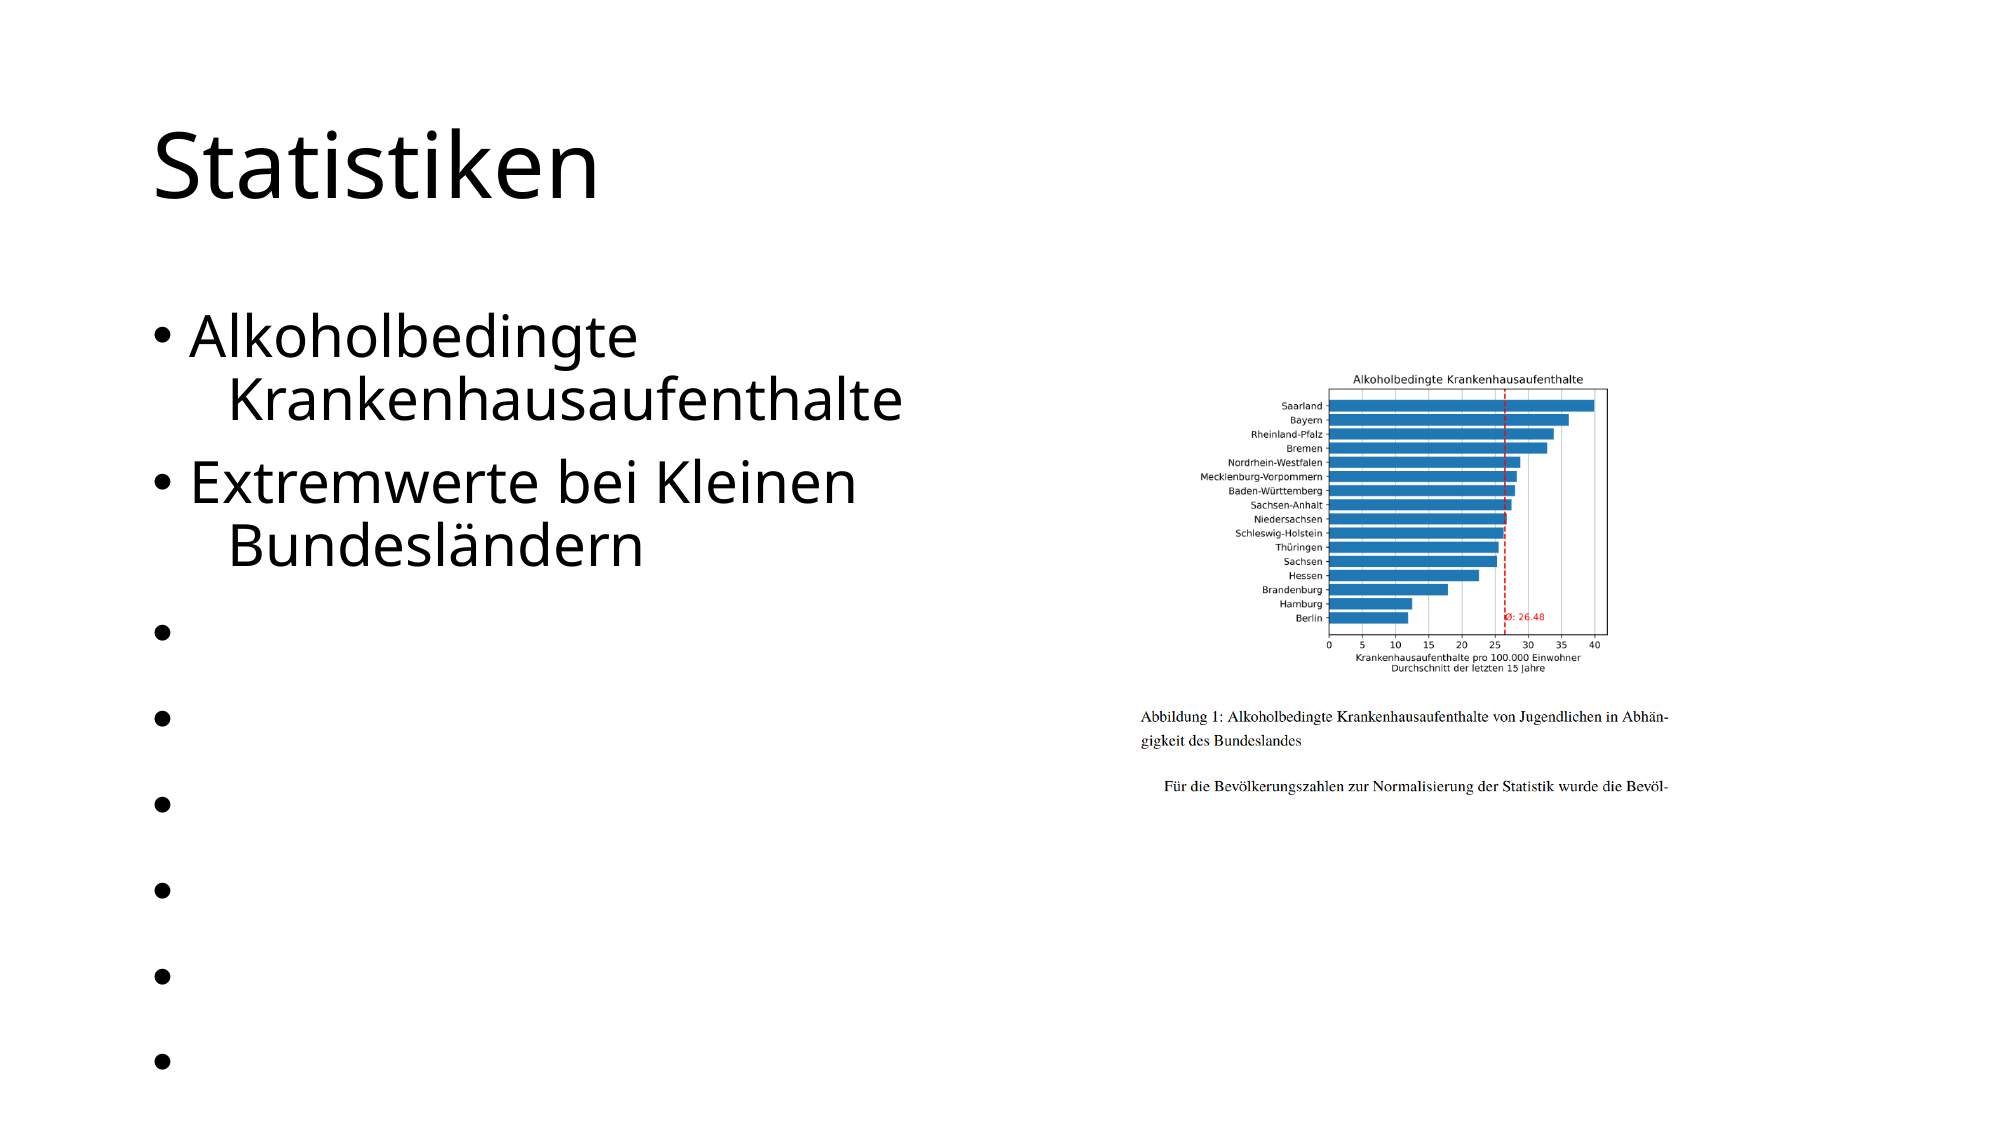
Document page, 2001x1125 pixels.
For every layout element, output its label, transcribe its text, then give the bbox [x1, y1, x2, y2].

title Statistiken [137, 59, 1863, 278]
picture [1059, 345, 1772, 796]
text_box Alkoholbedingte Krankenhausaufenthalte Extremwerte bei Kleinen Bundesländern [137, 299, 1059, 1014]
